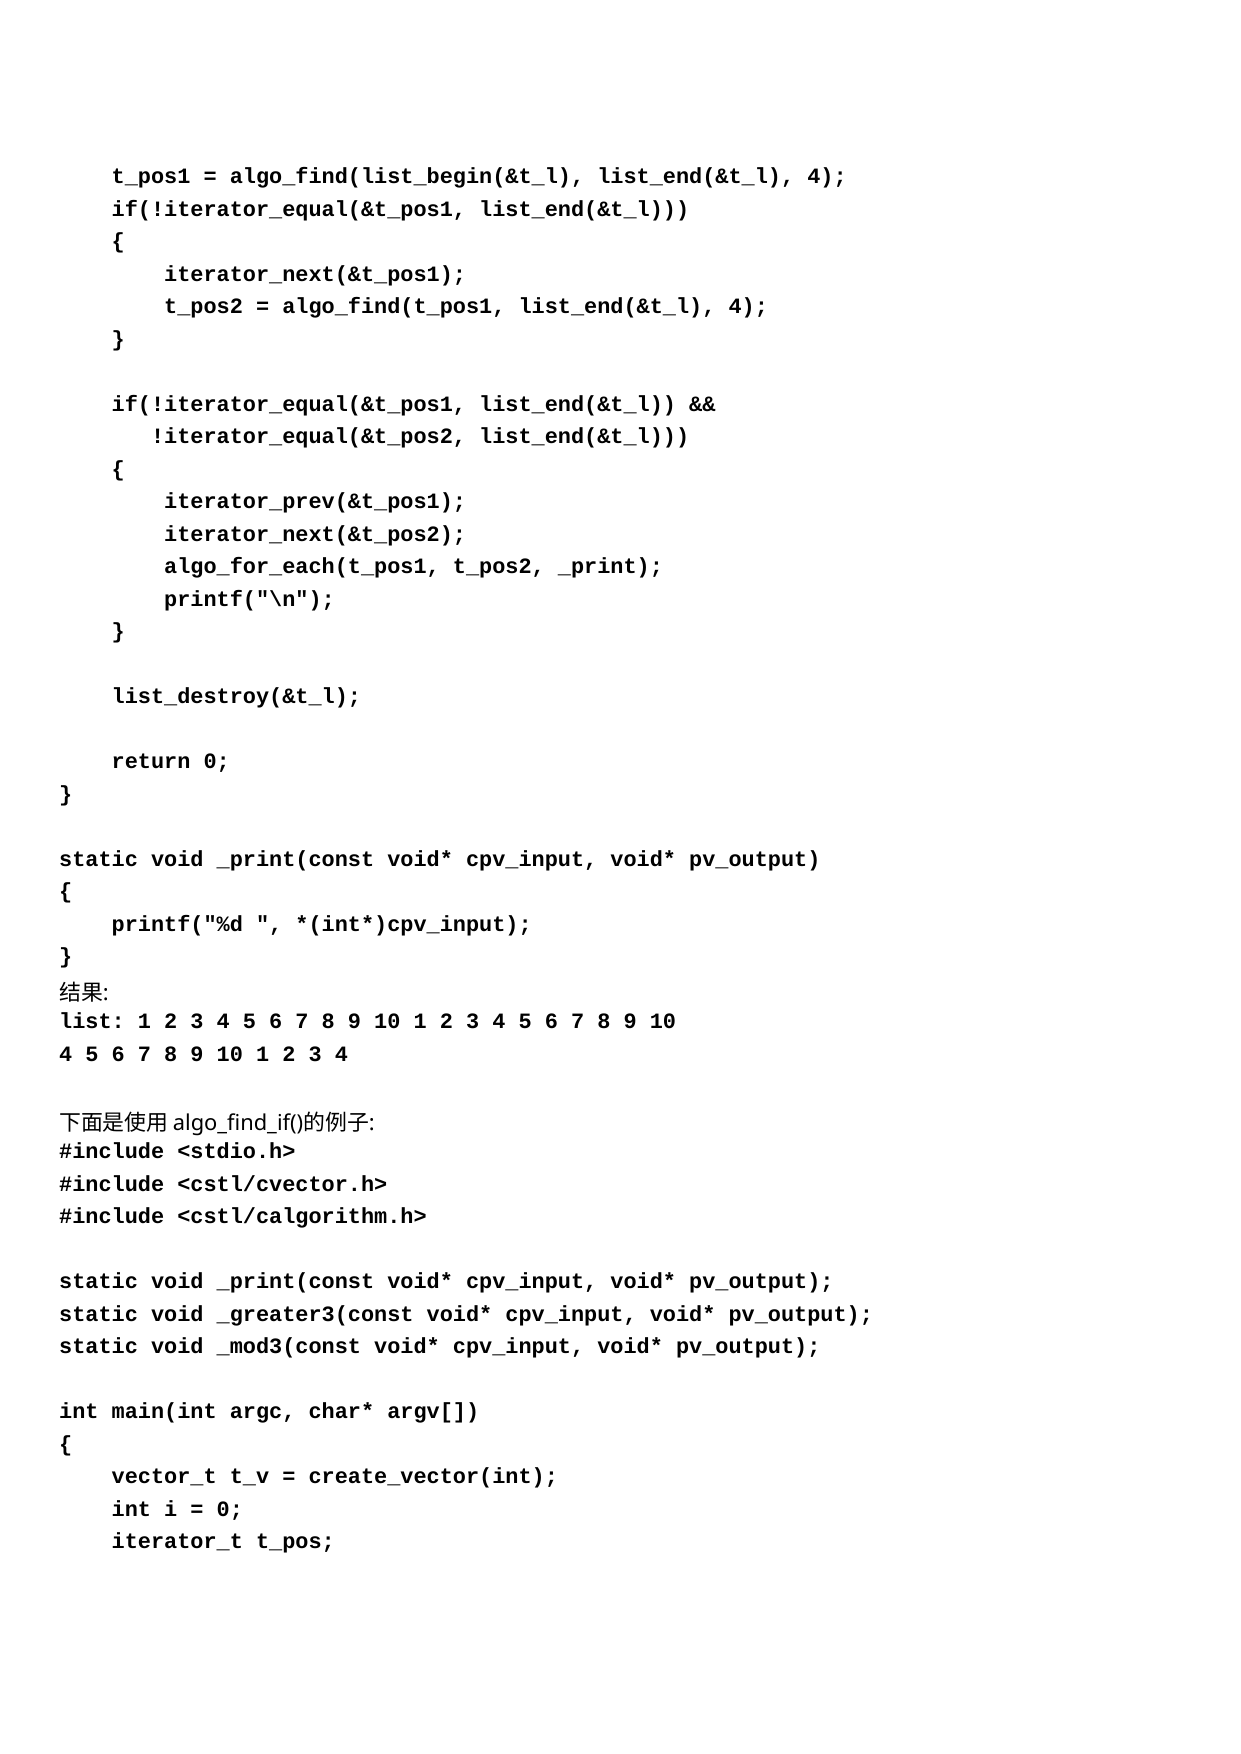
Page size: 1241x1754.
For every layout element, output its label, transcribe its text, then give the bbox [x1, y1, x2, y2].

text list_destroy(&t_l); [59, 682, 1181, 714]
text static void _greater3(const void* cpv_input, void* pv_output); [59, 1299, 1181, 1332]
text algo_for_each(t_pos1, t_pos2, _print); [59, 552, 1181, 584]
text } [59, 942, 1181, 974]
text t_pos2 = algo_find(t_pos1, list_end(&t_l), 4); [59, 292, 1181, 324]
text int main(int argc, char* argv[]) [59, 1397, 1181, 1429]
text printf("\n"); [59, 584, 1181, 617]
text 4 5 6 7 8 9 10 1 2 3 4 [59, 1039, 1181, 1072]
text list: 1 2 3 4 5 6 7 8 9 10 1 2 3 4 5 6 7 8 9 10 [59, 1007, 1181, 1039]
text } [59, 779, 1181, 812]
text #include <stdio.h> [59, 1137, 1181, 1169]
text iterator_next(&t_pos1); [59, 259, 1181, 292]
text static void _mod3(const void* cpv_input, void* pv_output); [59, 1332, 1181, 1364]
text static void _print(const void* cpv_input, void* pv_output) [59, 844, 1181, 877]
text iterator_t t_pos; [59, 1527, 1181, 1559]
text { [59, 1429, 1181, 1462]
text iterator_prev(&t_pos1); [59, 487, 1181, 519]
text { [59, 877, 1181, 909]
text 结果: [59, 974, 1181, 1007]
text iterator_next(&t_pos2); [59, 519, 1181, 552]
text t_pos1 = algo_find(list_begin(&t_l), list_end(&t_l), 4); [59, 162, 1181, 194]
text #include <cstl/calgorithm.h> [59, 1202, 1181, 1234]
text !iterator_equal(&t_pos2, list_end(&t_l))) [59, 422, 1181, 454]
text return 0; [59, 747, 1181, 779]
text { [59, 454, 1181, 487]
text vector_t t_v = create_vector(int); [59, 1462, 1181, 1494]
text { [59, 227, 1181, 259]
text printf("%d ", *(int*)cpv_input); [59, 909, 1181, 942]
text int i = 0; [59, 1494, 1181, 1527]
text } [59, 324, 1181, 357]
text } [59, 617, 1181, 649]
text #include <cstl/cvector.h> [59, 1169, 1181, 1202]
text if(!iterator_equal(&t_pos1, list_end(&t_l))) [59, 194, 1181, 227]
text if(!iterator_equal(&t_pos1, list_end(&t_l)) && [59, 389, 1181, 422]
text static void _print(const void* cpv_input, void* pv_output); [59, 1267, 1181, 1299]
text 下面是使用algo_find_if()的例子: [59, 1104, 1181, 1137]
